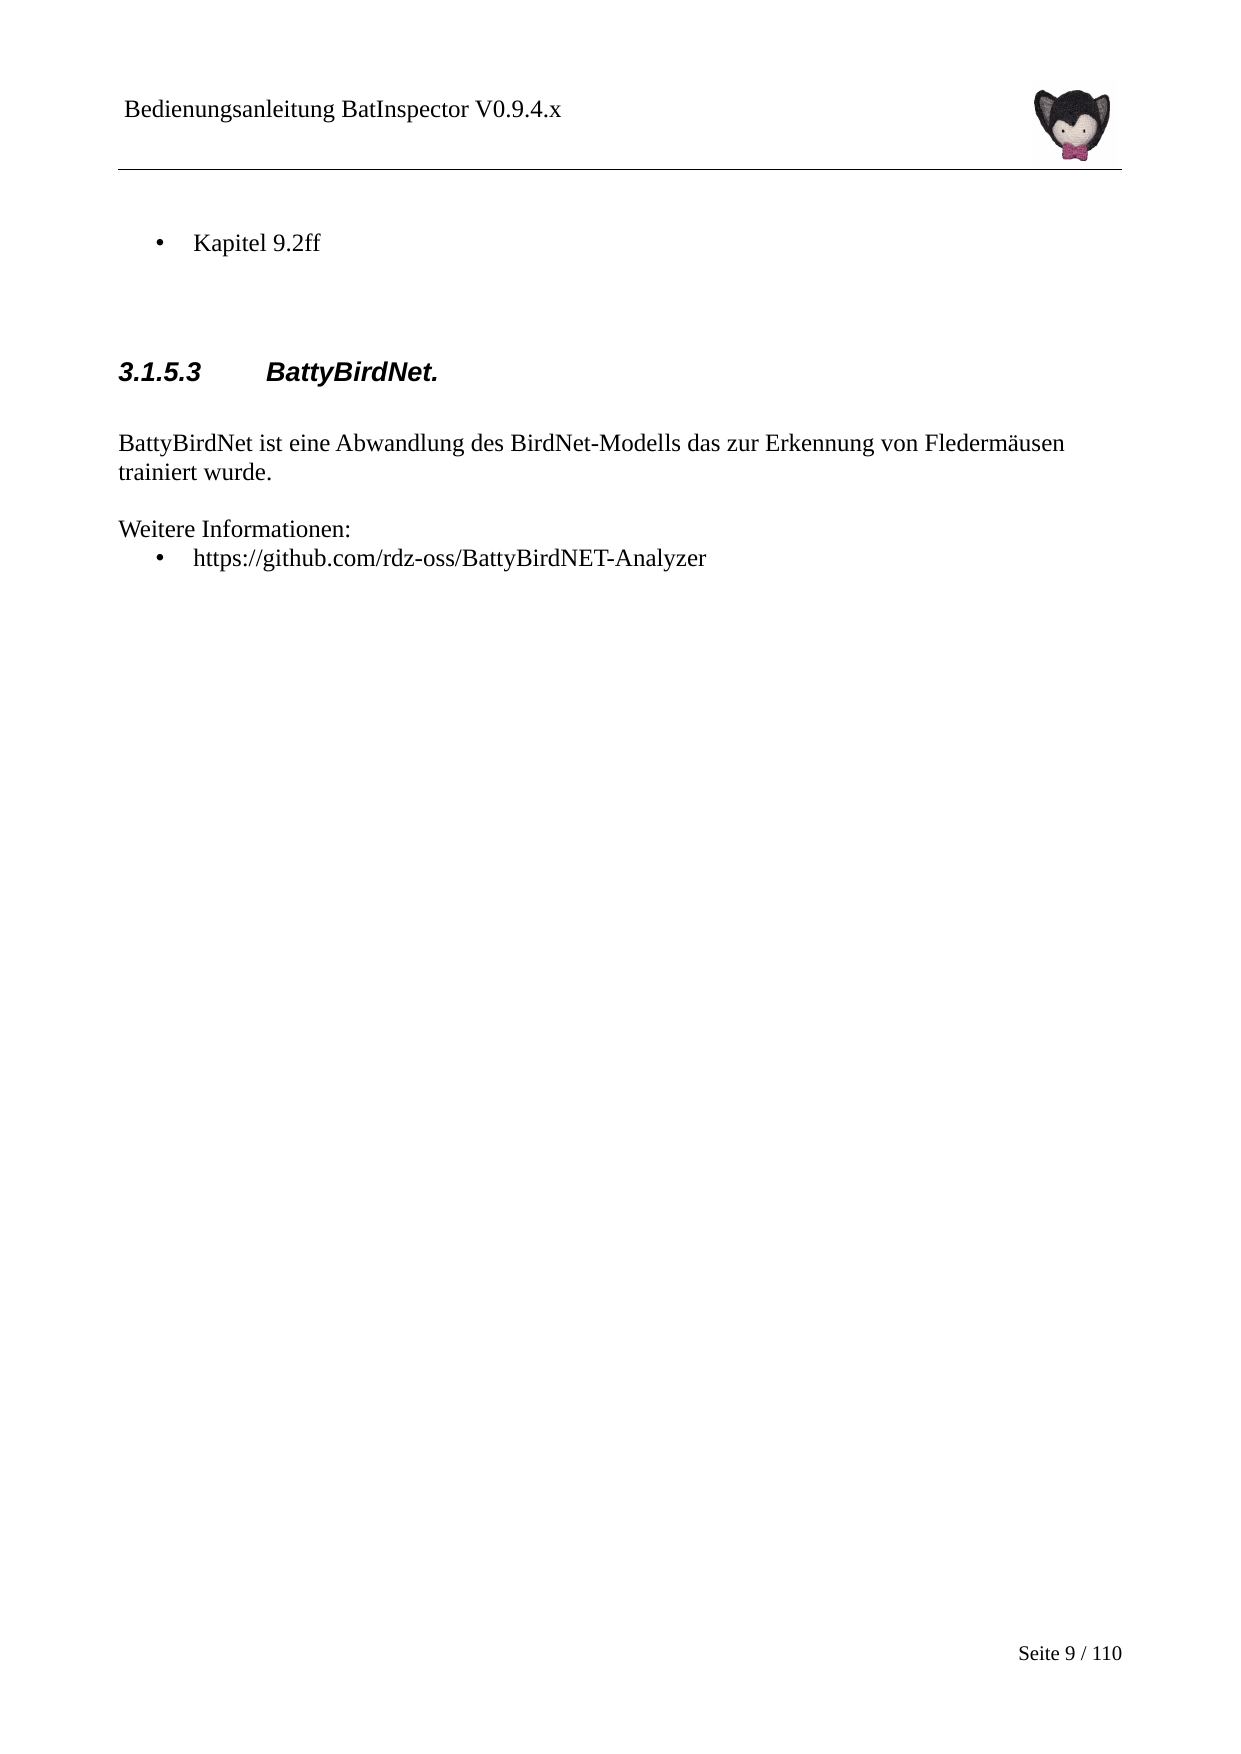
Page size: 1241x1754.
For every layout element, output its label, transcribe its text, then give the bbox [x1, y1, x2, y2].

list https://github.com/rdz-oss/BattyBirdNET-Analyzer [156, 543, 1122, 572]
list Kapitel 9.2ff [156, 228, 1122, 257]
text Weitere Informationen: [118, 514, 1122, 543]
text BattyBirdNet ist eine Abwandlung des BirdNet-Modells das zur Erkennung von Fledermäusen trainiert wurde. [118, 428, 1122, 486]
picture [1030, 80, 1119, 169]
subtitle BattyBirdNet. [118, 356, 1122, 387]
